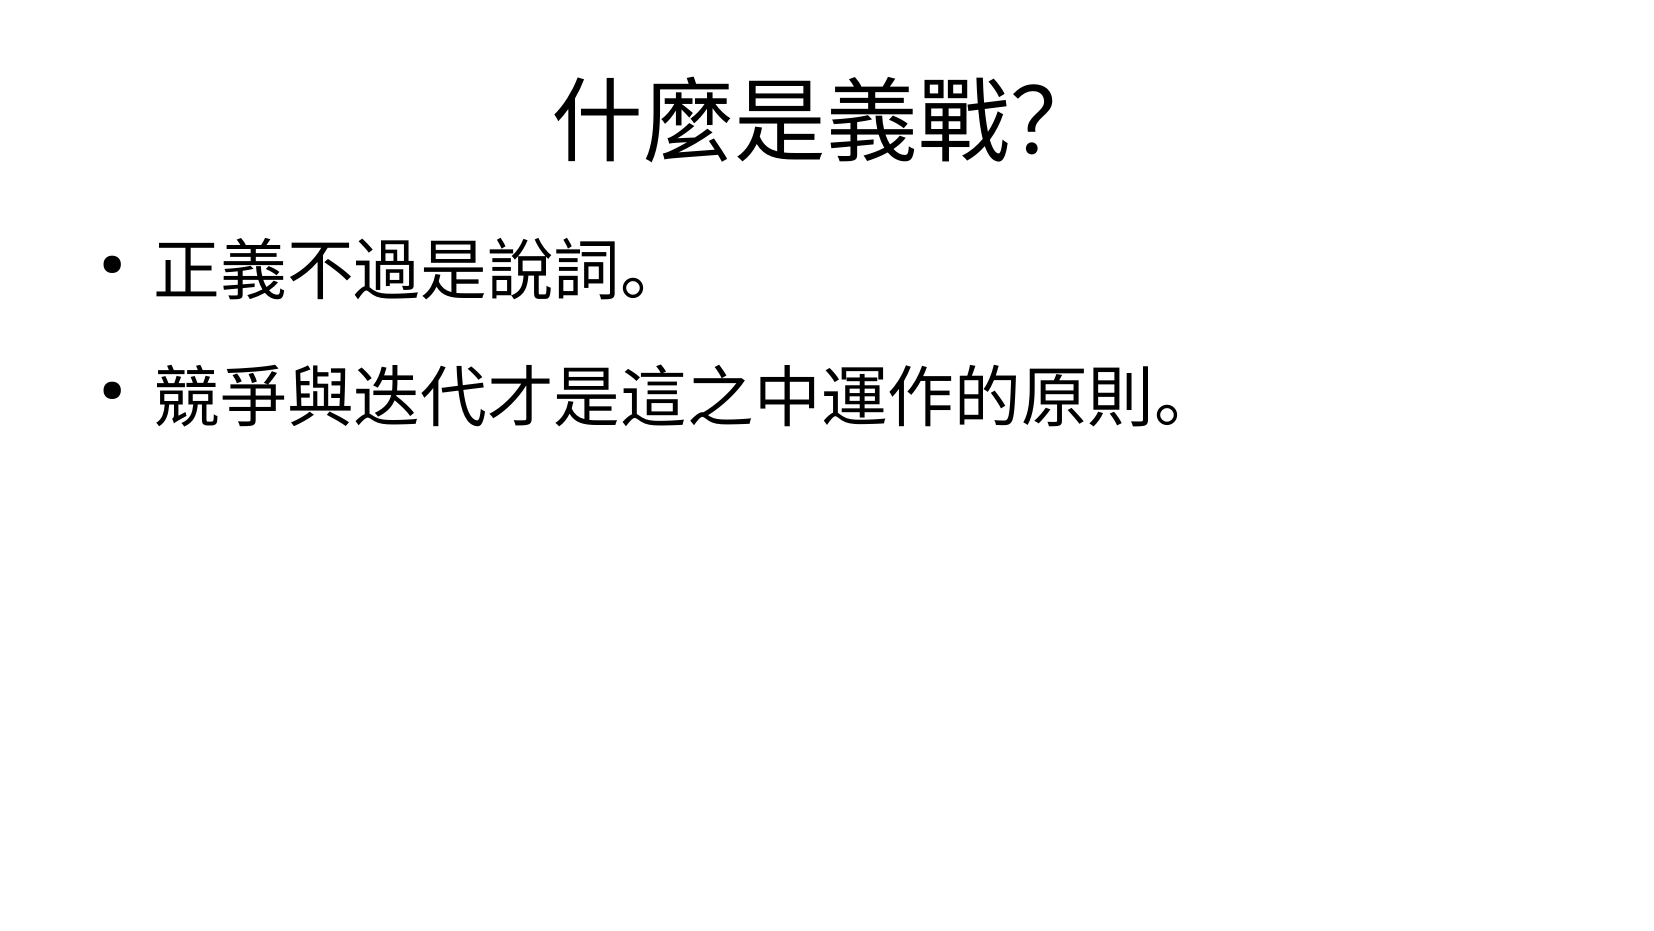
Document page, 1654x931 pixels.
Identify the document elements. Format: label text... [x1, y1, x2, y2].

title 什麼是義戰？ [82, 37, 1571, 193]
list 正義不過是說詞。 競爭與迭代才是這之中運作的原則。 [82, 217, 1571, 758]
